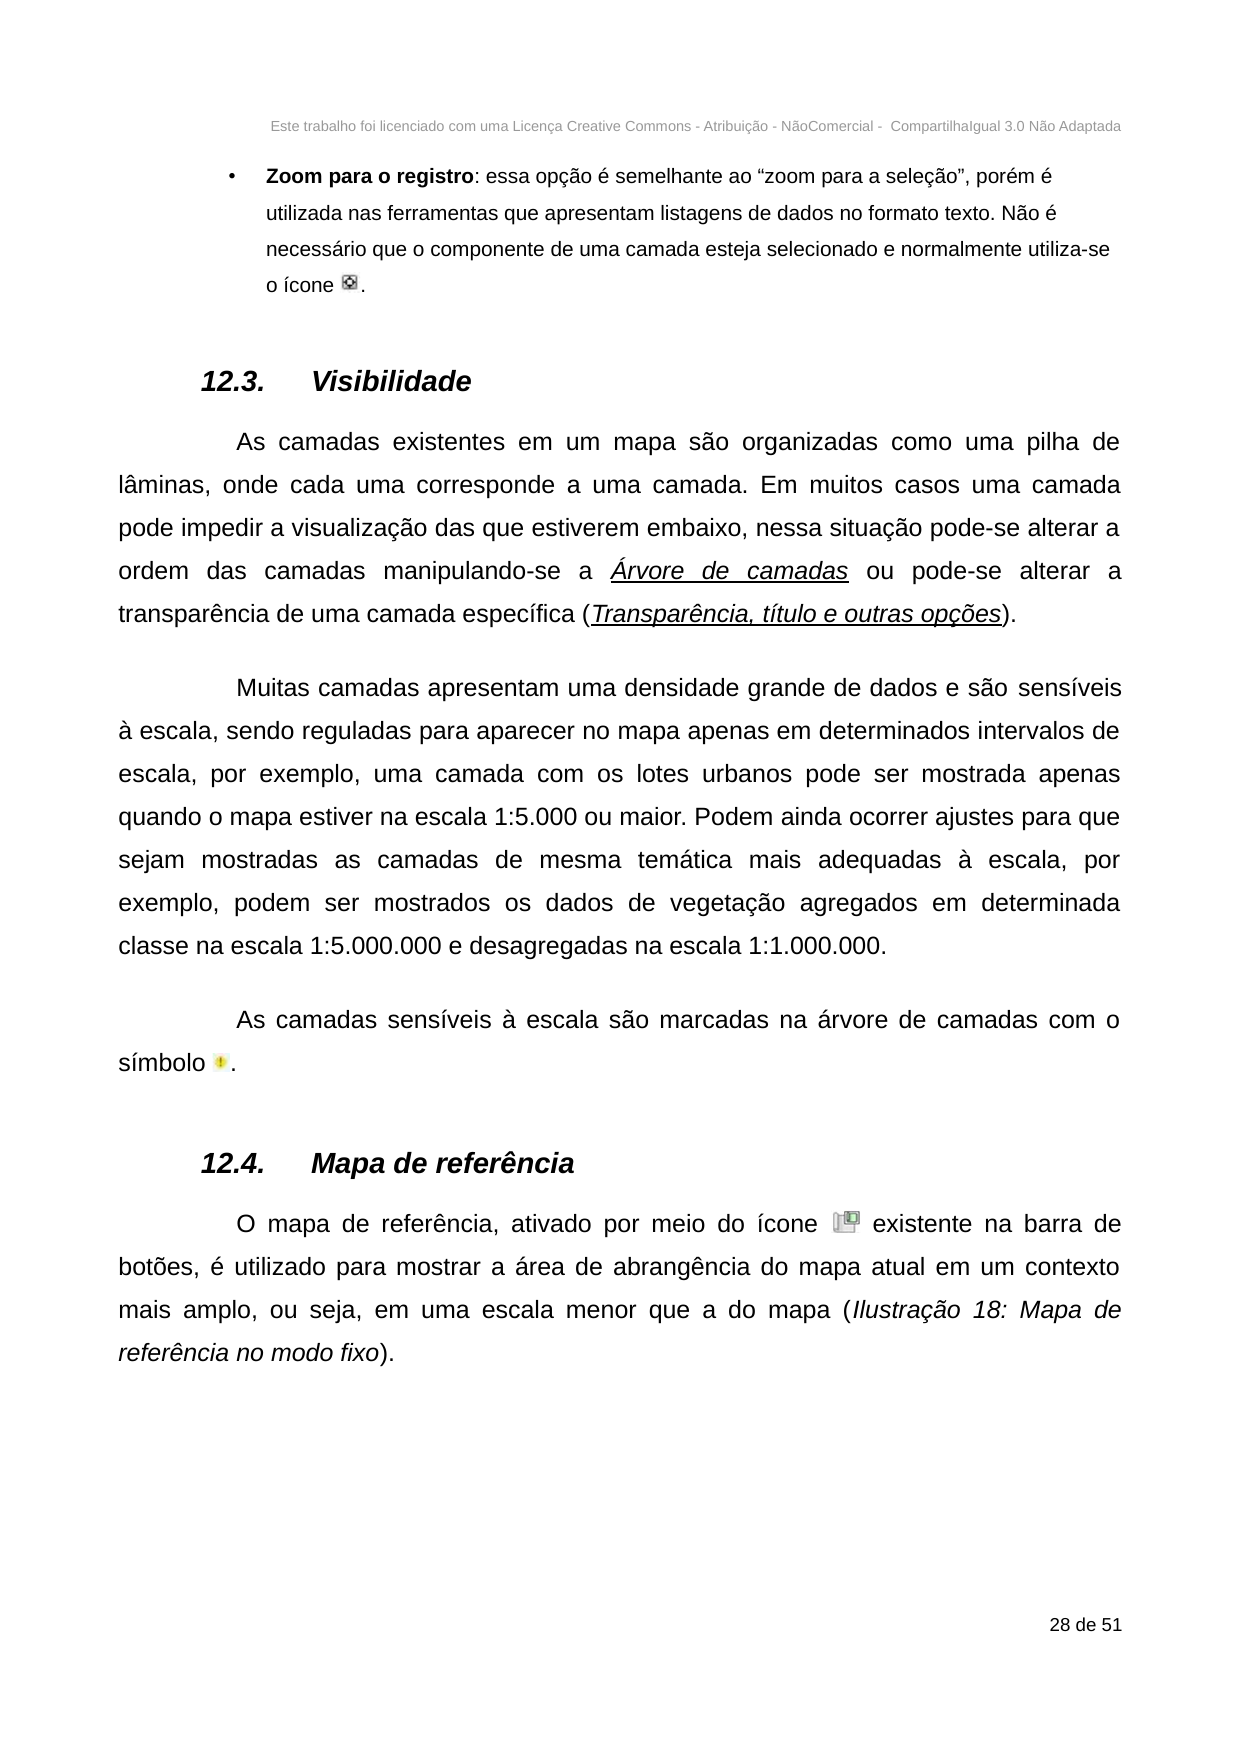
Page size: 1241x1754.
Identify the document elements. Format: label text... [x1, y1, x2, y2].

text As camadas sensíveis à escala são marcadas na árvore de camadas com o símbolo . [118, 1004, 1122, 1076]
text O mapa de referência, ativado por meio do ícone existente na barra de botões, é utilizado para mostrar a área de abrangência do mapa atual em um contexto mais amplo, ou seja, em uma escala menor que a do mapa (Ilustração 18: Mapa de referência no modo fixo). [118, 1209, 1122, 1367]
picture [212, 1053, 230, 1072]
text Muitas camadas apresentam uma densidade grande de dados e são sensíveis à escala, sendo reguladas para aparecer no mapa apenas em determinados intervalos de escala, por exemplo, uma camada com os lotes urbanos pode ser mostrada apenas quando o mapa estiver na escala 1:5.000 ou maior. Podem ainda ocorrer ajustes para que sejam mostradas as camadas de mesma temática mais adequadas à escala, por exemplo, podem ser mostrados os dados de vegetação agregados em determinada classe na escala 1:5.000.000 e desagregadas na escala 1:1.000.000. [118, 673, 1122, 960]
text As camadas existentes em um mapa são organizadas como uma pilha de lâminas, onde cada uma corresponde a uma camada. Em muitos casos uma camada pode impedir a visualização das que estiverem embaixo, nessa situação pode-se alterar a ordem das camadas manipulando-se a Árvore de camadas ou pode-se alterar a transparência de uma camada específica (Transparência, título e outras opções). [118, 427, 1122, 628]
subtitle Visibilidade [163, 364, 1077, 398]
list Zoom para o registro: essa opção é semelhante ao “zoom para a seleção”, porém é utilizada nas ferramentas que apresentam listagens de dados no formato texto. Não é necessário que o componente de uma camada esteja selecionado e normalmente utiliza-se o ícone . [228, 164, 1122, 297]
picture [831, 1210, 861, 1233]
subtitle Mapa de referência [163, 1146, 1077, 1179]
picture [339, 272, 361, 293]
